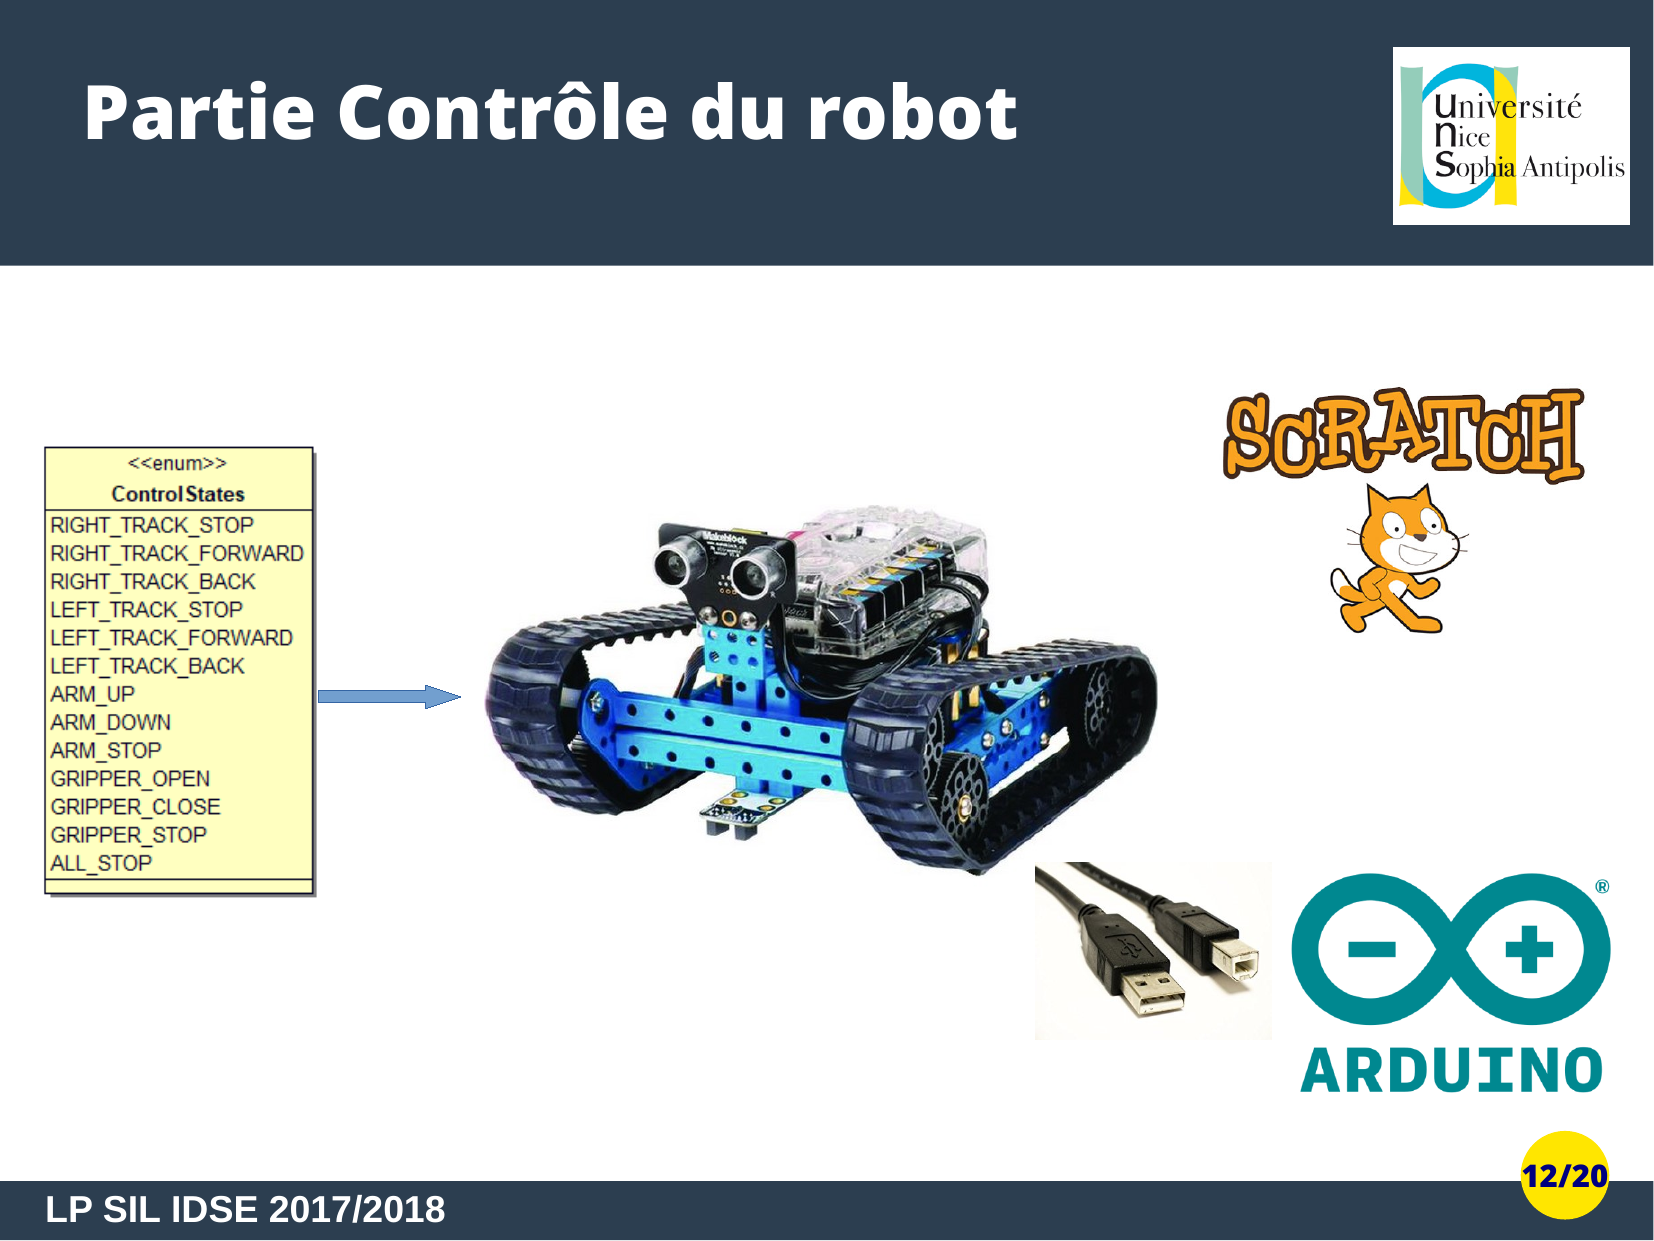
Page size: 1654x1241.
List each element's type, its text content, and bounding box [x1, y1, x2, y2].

text_box [318, 685, 461, 709]
picture [1287, 862, 1619, 1100]
picture [32, 436, 331, 907]
picture [1393, 47, 1630, 225]
picture [1204, 383, 1595, 638]
title Partie Contrôle du robot [82, 49, 1430, 172]
picture [484, 354, 1272, 1040]
